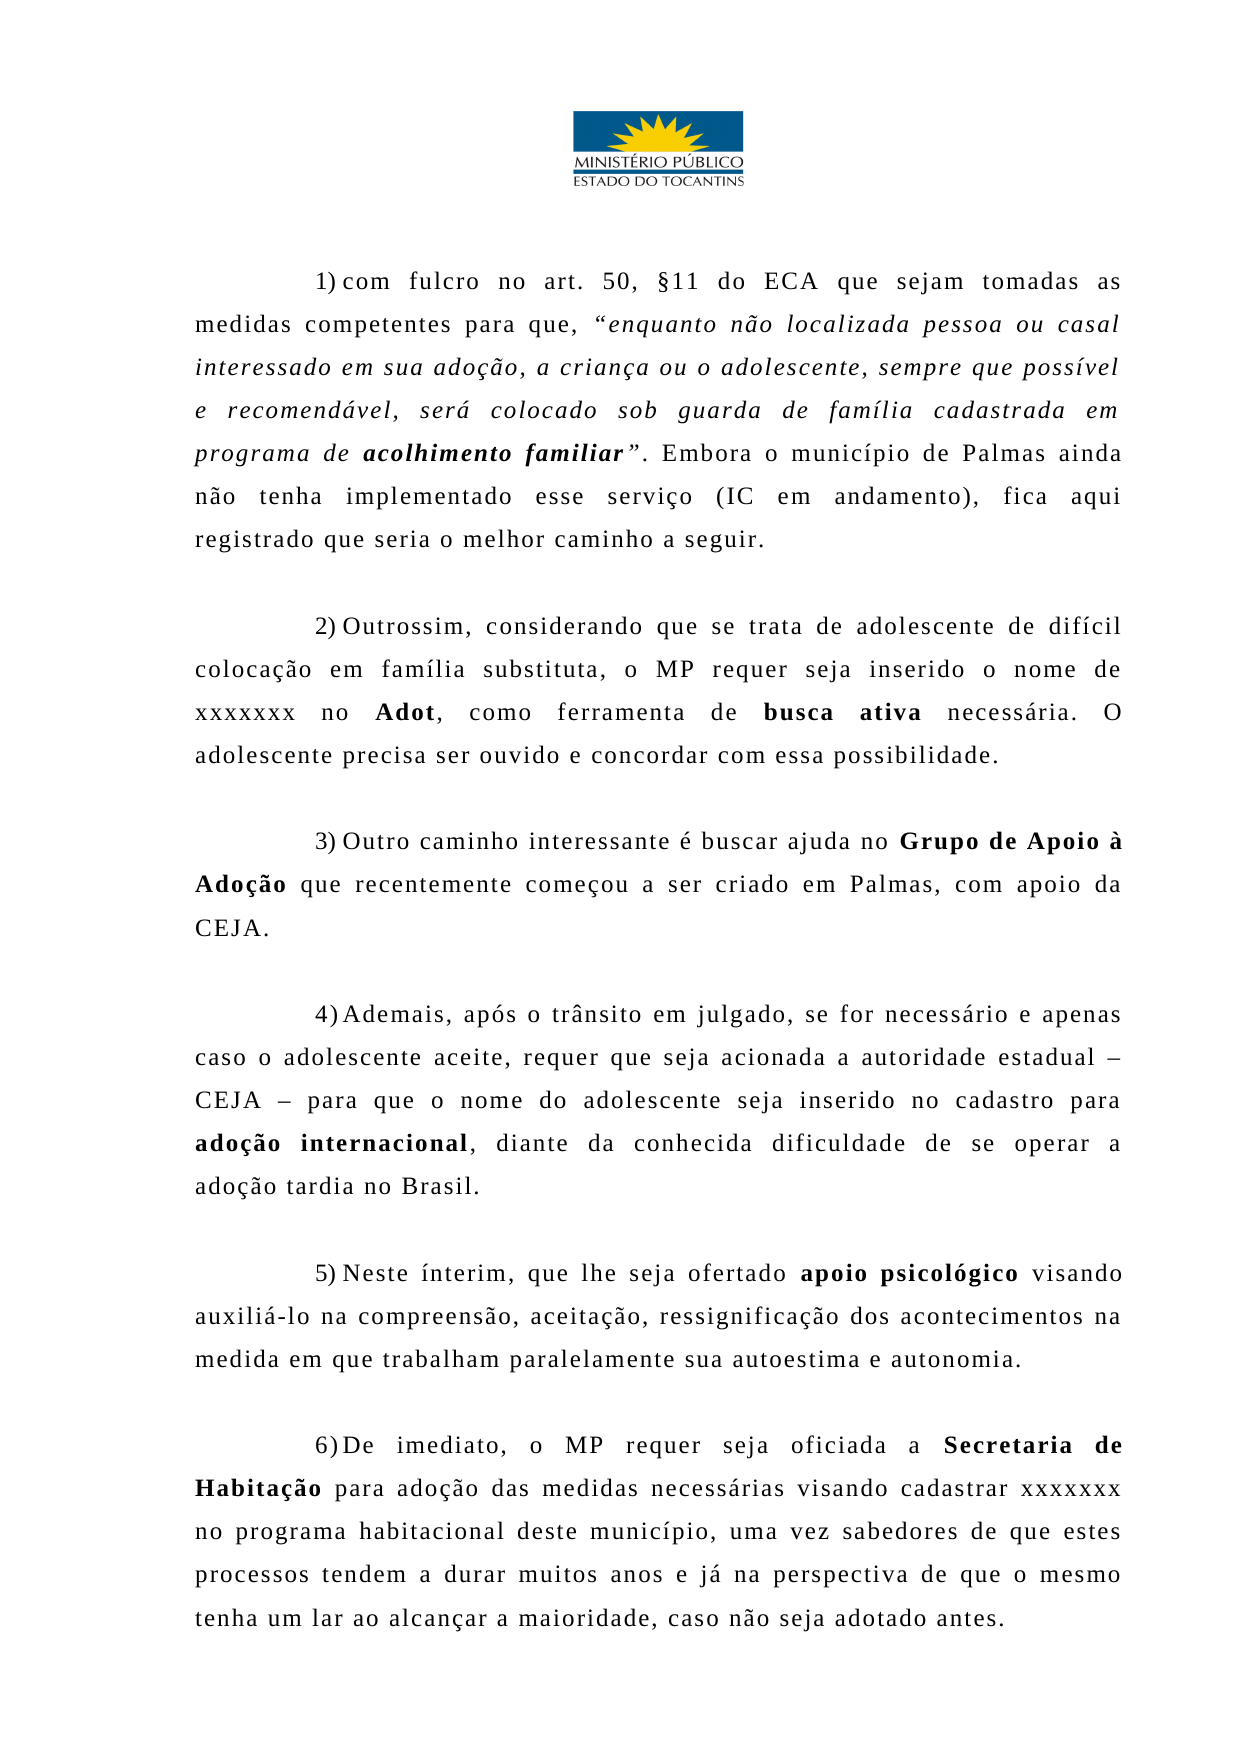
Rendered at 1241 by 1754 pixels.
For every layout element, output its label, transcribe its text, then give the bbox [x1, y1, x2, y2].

picture [573, 111, 744, 186]
list Outro caminho interessante é buscar ajuda no Grupo de Apoio à Adoção que recentemente começou a ser criado em Palmas, com apoio da CEJA. [195, 826, 1122, 941]
list com fulcro no art. 50, §11 do ECA que sejam tomadas as medidas competentes para que, “enquanto não localizada pessoa ou casal interessado em sua adoção, a criança ou o adolescente, sempre que possível e recomendável, será colocado sob guarda de família cadastrada em programa de acolhimento familiar”. Embora o município de Palmas ainda não tenha implementado esse serviço (IC em andamento), fica aqui registrado que seria o melhor caminho a seguir. [195, 266, 1122, 553]
list De imediato, o MP requer seja oficiada a Secretaria de Habitação para adoção das medidas necessárias visando cadastrar xxxxxxx no programa habitacional deste município, uma vez sabedores de que estes processos tendem a durar muitos anos e já na perspectiva de que o mesmo tenha um lar ao alcançar a maioridade, caso não seja adotado antes. [195, 1430, 1122, 1631]
list Neste ínterim, que lhe seja ofertado apoio psicológico visando auxiliá-lo na compreensão, aceitação, ressignificação dos acontecimentos na medida em que trabalham paralelamente sua autoestima e autonomia. [195, 1258, 1122, 1373]
list Ademais, após o trânsito em julgado, se for necessário e apenas caso o adolescente aceite, requer que seja acionada a autoridade estadual – CEJA – para que o nome do adolescente seja inserido no cadastro para adoção internacional, diante da conhecida dificuldade de se operar a adoção tardia no Brasil. [195, 999, 1122, 1200]
list Outrossim, considerando que se trata de adolescente de difícil colocação em família substituta, o MP requer seja inserido o nome de xxxxxxx no Adot, como ferramenta de busca ativa necessária. O adolescente precisa ser ouvido e concordar com essa possibilidade. [195, 611, 1122, 769]
